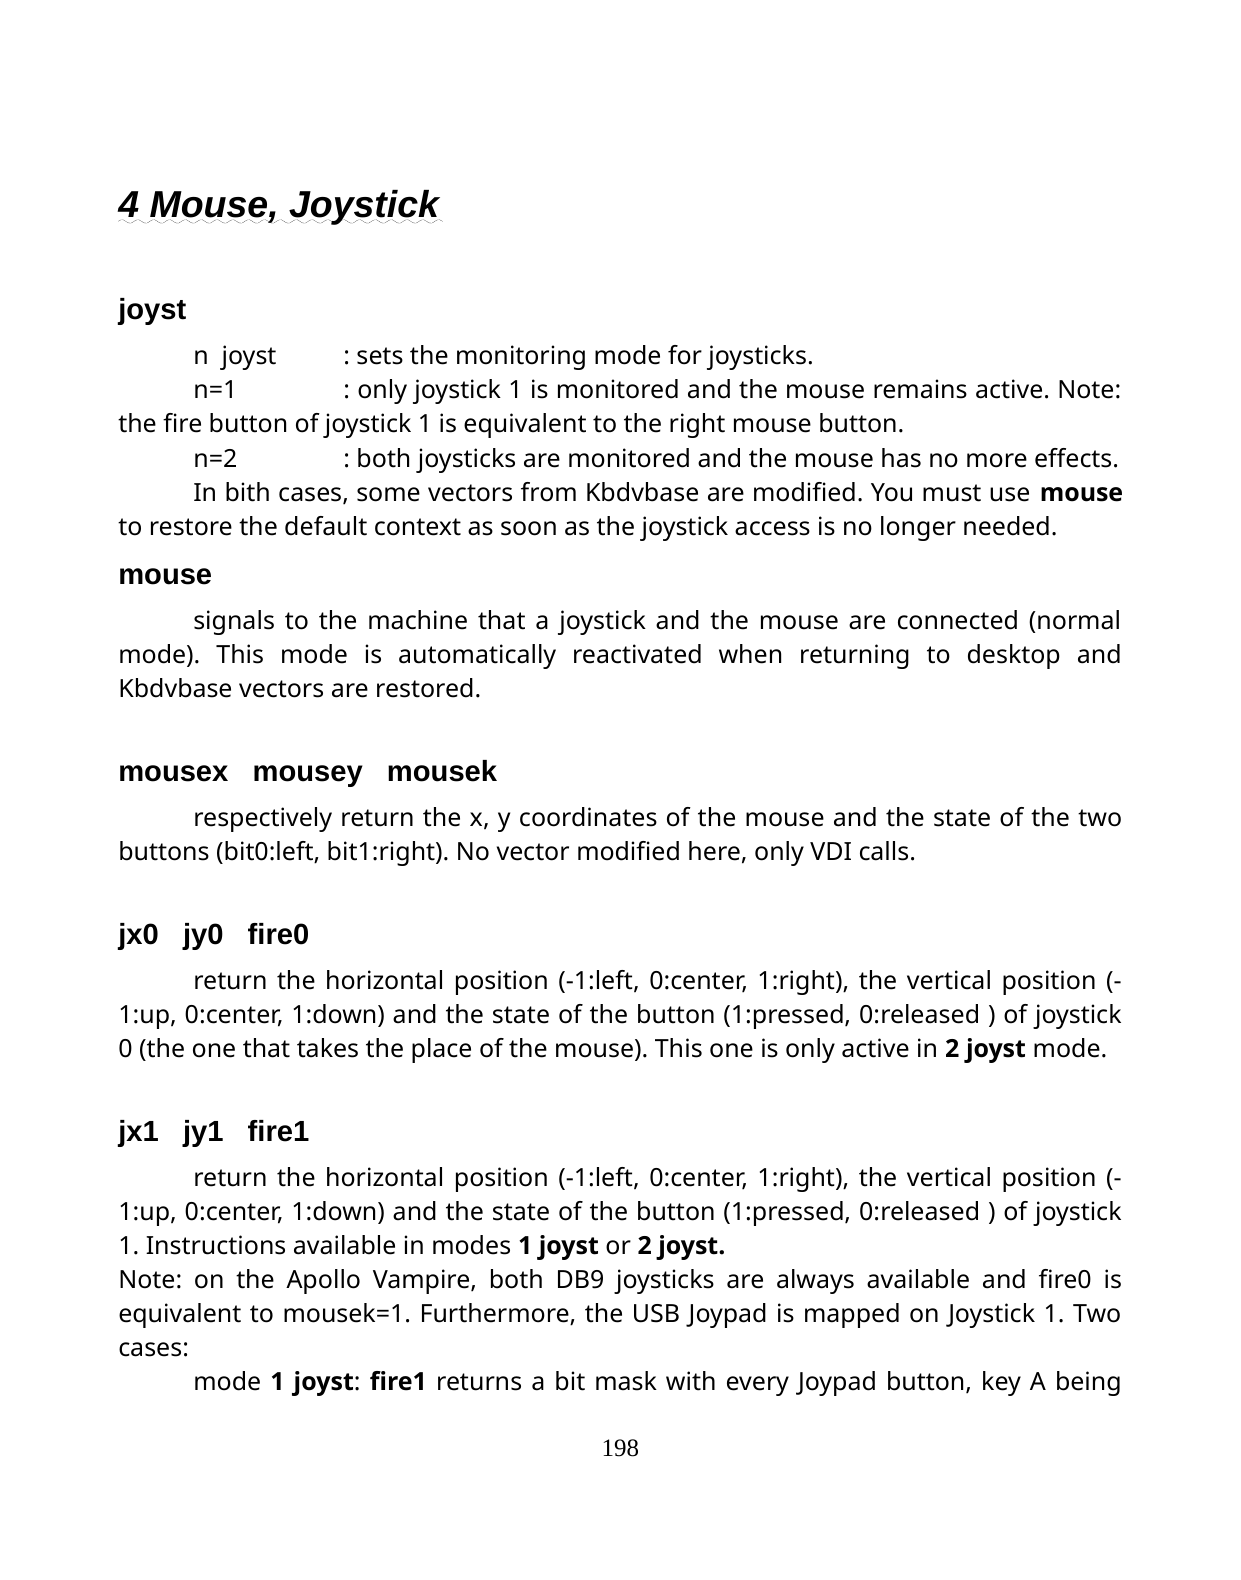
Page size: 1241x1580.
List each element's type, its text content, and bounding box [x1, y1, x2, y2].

text Note: on the Apollo Vampire, both DB9 joysticks are always available and fire0 is equivalent to mousek=1. Furthermore, the USB Joypad is mapped on Joystick 1. Two cases: [118, 1262, 1123, 1364]
text n=1 : only joystick 1 is monitored and the mouse remains active. Note: the fire button of joystick 1 is equivalent to the right mouse button. [118, 372, 1123, 440]
subtitle mouse [118, 557, 1122, 591]
subtitle jx1 jy1 fire1 [118, 1113, 1122, 1147]
subtitle 4 Mouse, Joystick [118, 182, 1122, 225]
subtitle mousex mousey mousek [118, 754, 1122, 787]
text In bith cases, some vectors from Kbdvbase are modified. You must use mouse to restore the default context as soon as the joystick access is no longer needed. [118, 474, 1123, 542]
text signals to the machine that a joystick and the mouse are connected (normal mode). This mode is automatically reactivated when returning to desktop and Kbdvbase vectors are restored. [118, 603, 1123, 705]
text return the horizontal position (-1:left, 0:center, 1:right), the vertical position (-1:up, 0:center, 1:down) and the state of the button (1:pressed, 0:released ) of joystick 0 (the one that takes the place of the mouse). This one is only active in 2 joyst mode. [118, 963, 1123, 1065]
subtitle jx0 jy0 fire0 [118, 917, 1122, 950]
text n joyst : sets the monitoring mode for joysticks. [118, 338, 1123, 372]
subtitle joyst [118, 292, 1122, 326]
text respectively return the x, y coordinates of the mouse and the state of the two buttons (bit0:left, bit1:right). No vector modified here, only VDI calls. [118, 800, 1123, 868]
text n=2 : both joysticks are monitored and the mouse has no more effects. [118, 440, 1123, 474]
text return the horizontal position (-1:left, 0:center, 1:right), the vertical position (-1:up, 0:center, 1:down) and the state of the button (1:pressed, 0:released ) of joystick 1. Instructions available in modes 1 joyst or 2 joyst. [118, 1159, 1123, 1262]
text mode 1 joyst: fire1 returns a bit mask with every Joypad button, key A being [118, 1364, 1123, 1398]
